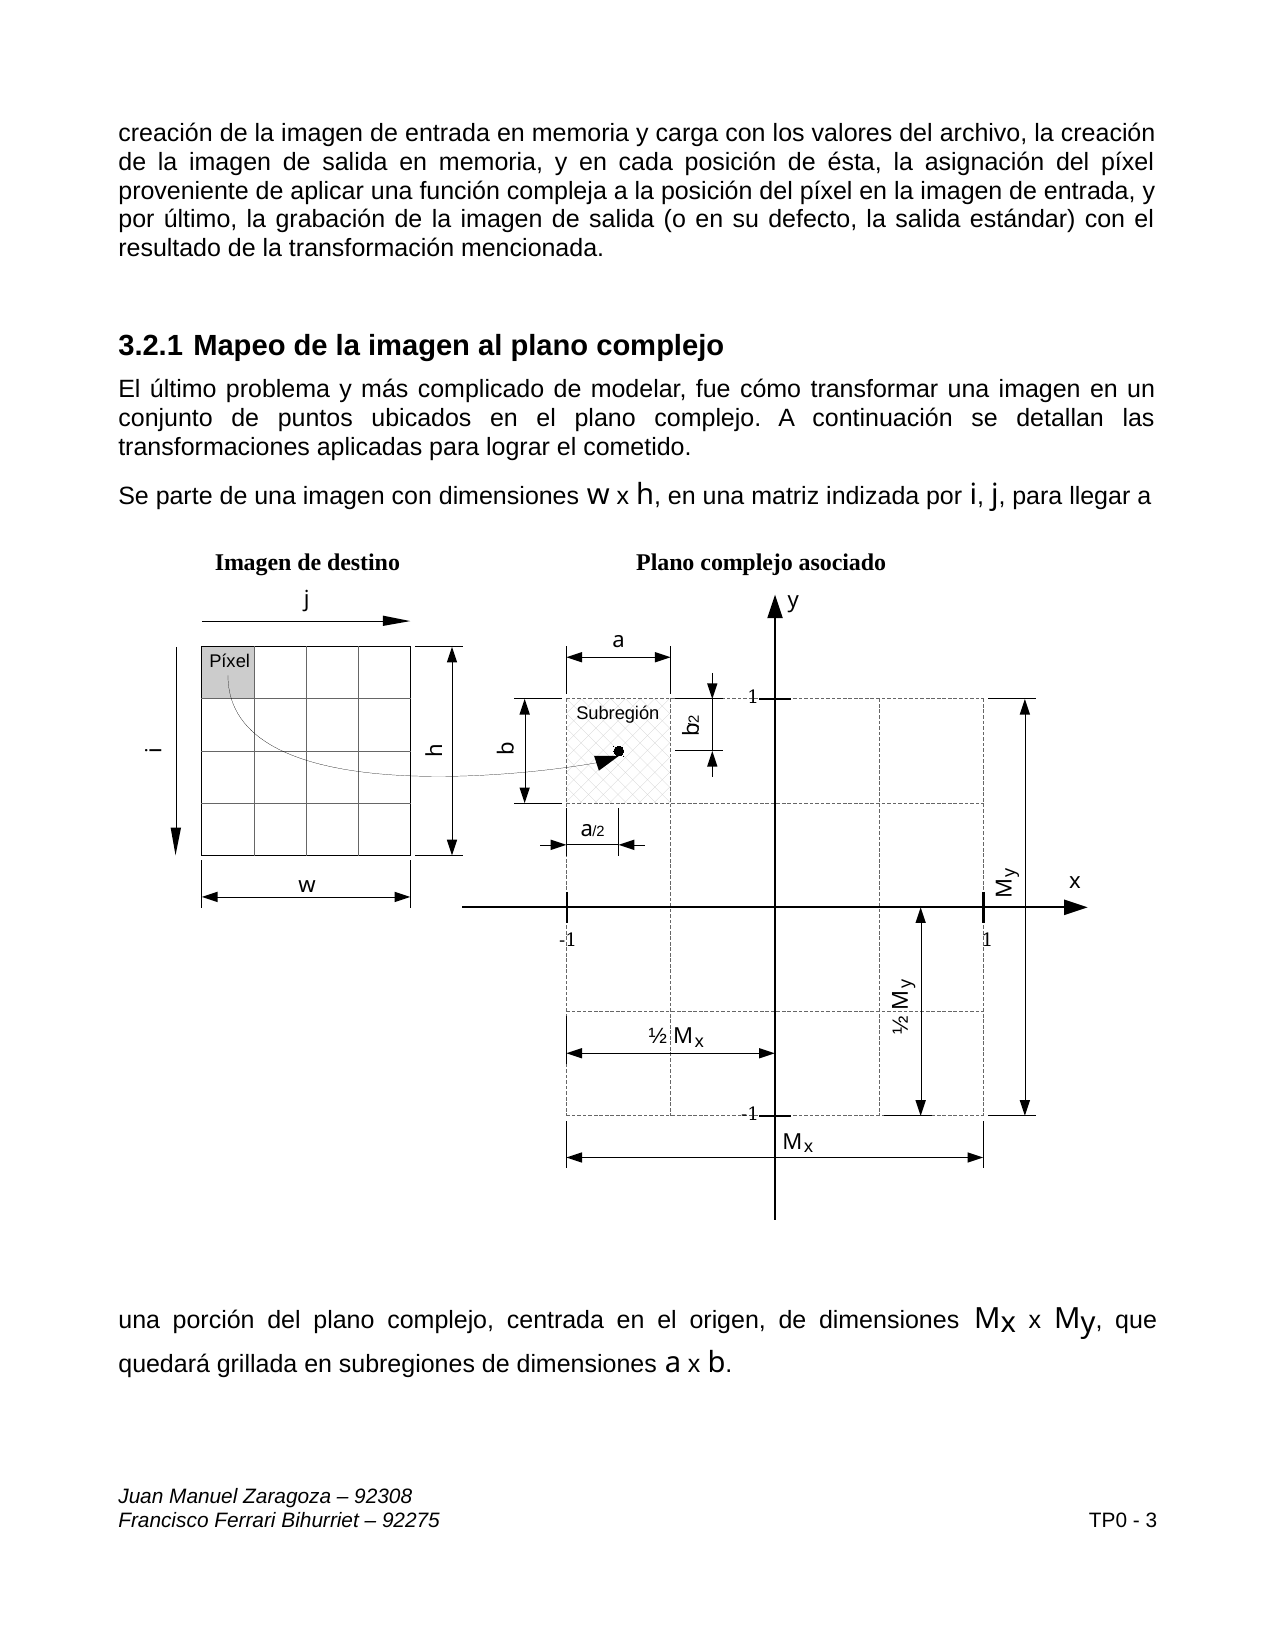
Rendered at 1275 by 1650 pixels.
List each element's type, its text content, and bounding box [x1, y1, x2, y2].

text creación de la imagen de entrada en memoria y carga con los valores del archivo, la creación de la imagen de salida en memoria, y en cada posición de ésta, la asignación del píxel proveniente de aplicar una función compleja a la posición del píxel en la imagen de entrada, y por último, la grabación de la imagen de salida (o en su defecto, la salida estándar) con el resultado de la transformación mencionada. [118, 118, 1157, 262]
text una porción del plano complejo, centrada en el origen, de dimensiones Mx x My, que quedará grillada en subregiones de dimensiones a x b. [118, 1297, 1157, 1381]
text El último problema y más complicado de modelar, fue cómo transformar una imagen en un conjunto de puntos ubicados en el plano complejo. A continuación se detallan las transformaciones aplicadas para lograr el cometido. [118, 374, 1157, 460]
text Se parte de una imagen con dimensiones w x h, en una matriz indizada por i, j, para llegar a [118, 473, 1157, 513]
subtitle Mapeo de la imagen al plano complejo [118, 328, 1157, 362]
